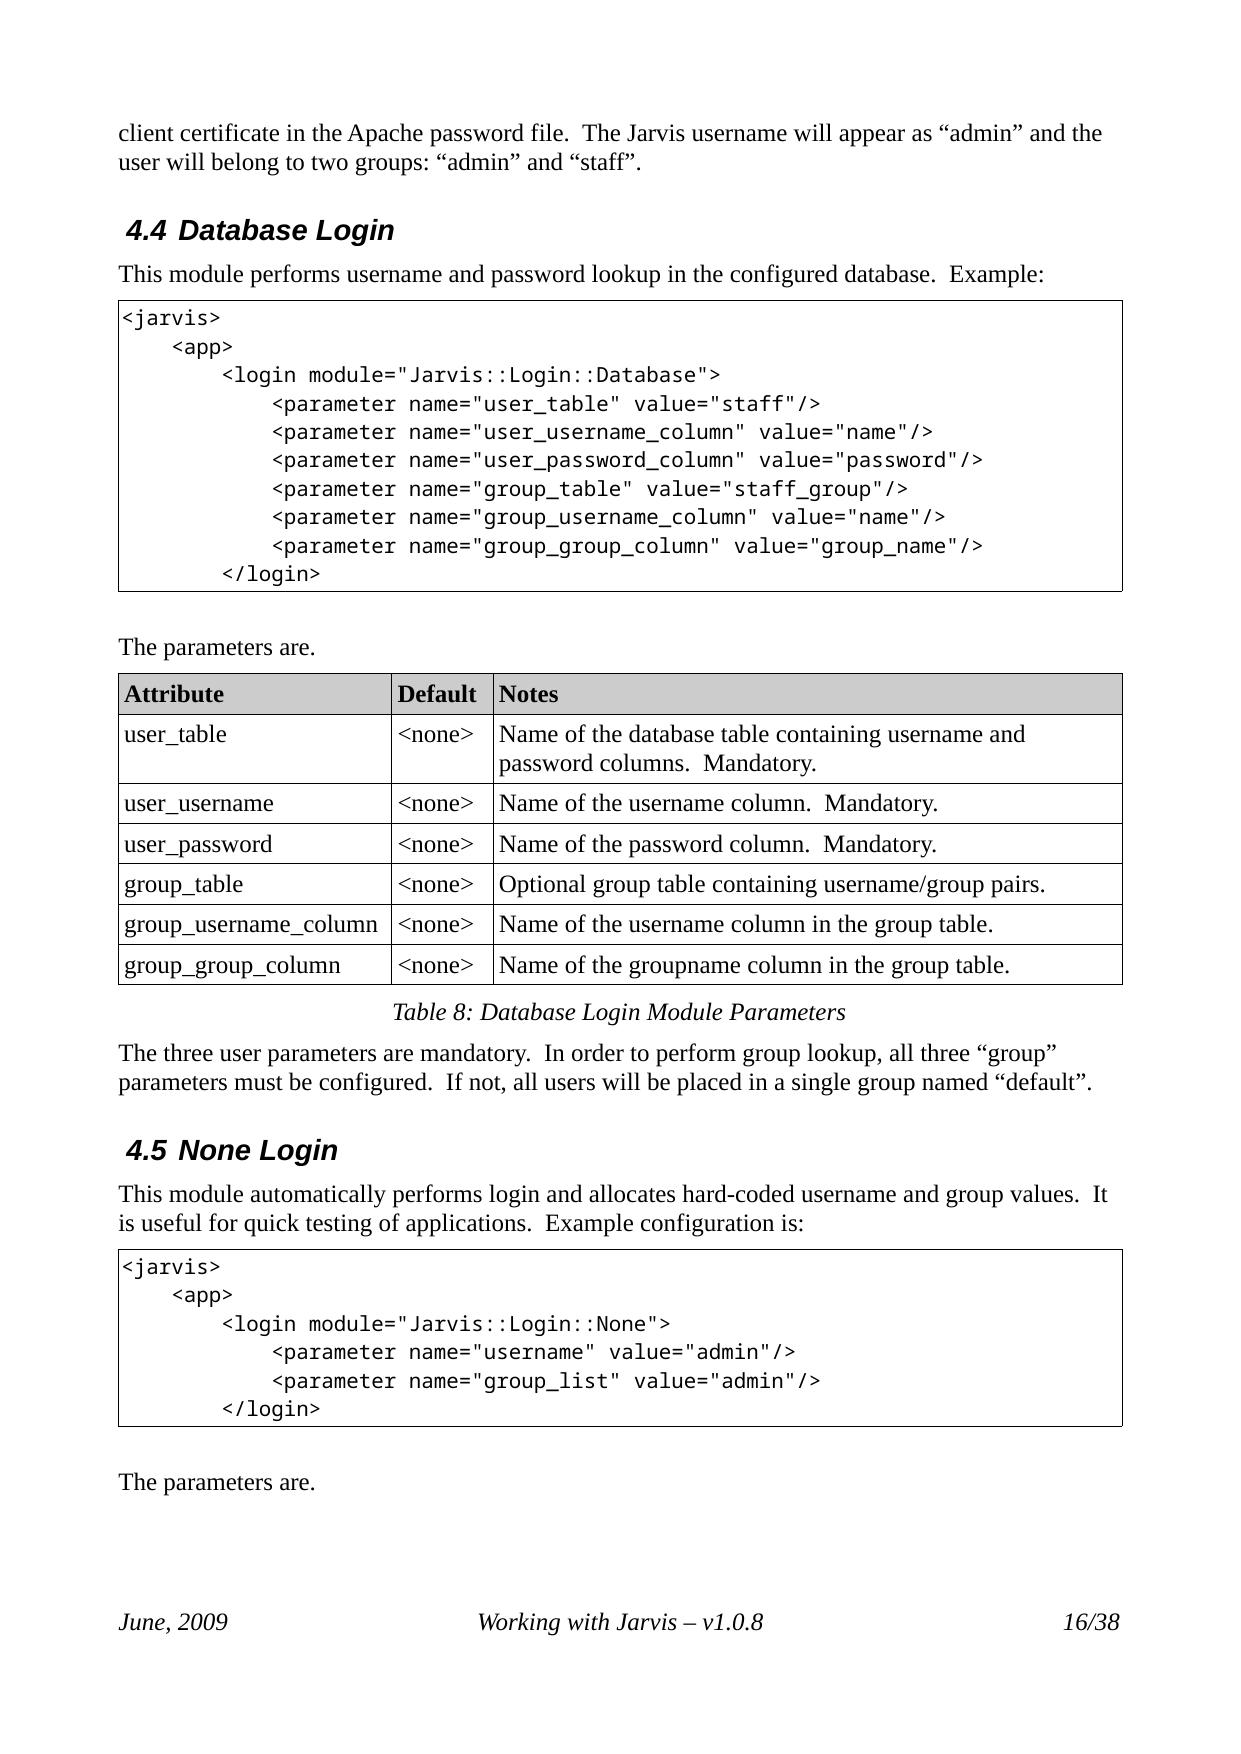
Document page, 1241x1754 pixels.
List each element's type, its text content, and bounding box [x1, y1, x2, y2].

table_header Attribute [119, 674, 391, 714]
table_cell Name of the username column in the group table. [494, 905, 1122, 944]
subtitle Database Login [118, 213, 1122, 247]
text This module automatically performs login and allocates hard-coded username and group values. It is useful for quick testing of applications. Example configuration is: [118, 1179, 1122, 1237]
text </login> [119, 1391, 1122, 1426]
table_cell group_table [119, 864, 391, 904]
text <jarvis> [119, 301, 1122, 329]
table_header Notes [494, 674, 1122, 714]
text </login> [119, 556, 1122, 591]
table_header Default [392, 674, 493, 714]
text The parameters are. [118, 1467, 1122, 1496]
table_cell Name of the password column. Mandatory. [494, 824, 1122, 863]
table_cell <none> [392, 715, 493, 783]
text <parameter name="group_table" value="staff_group"/> [119, 471, 1122, 499]
text This module performs username and password lookup in the configured database. Example: [118, 259, 1122, 288]
text The three user parameters are mandatory. In order to perform group lookup, all three “group” parameters must be configured. If not, all users will be placed in a single group named “default”. [118, 1038, 1122, 1096]
table_cell <none> [392, 864, 493, 904]
text <parameter name="user_table" value="staff"/> [119, 386, 1122, 414]
table_cell <none> [392, 945, 493, 984]
text <parameter name="user_username_column" value="name"/> [119, 414, 1122, 443]
table_cell user_password [119, 824, 391, 863]
table_cell user_table [119, 715, 391, 783]
text Table 8: Database Login Module Parameters [118, 997, 1122, 1026]
text client certificate in the Apache password file. The Jarvis username will appear as “admin” and the user will belong to two groups: “admin” and “staff”. [118, 118, 1122, 176]
table_cell user_username [119, 784, 391, 823]
text <app> [119, 329, 1122, 357]
text <login module="Jarvis::Login::Database"> [119, 357, 1122, 386]
text The parameters are. [118, 632, 1122, 661]
text <login module="Jarvis::Login::None"> [119, 1306, 1122, 1334]
text <parameter name="group_username_column" value="name"/> [119, 499, 1122, 528]
table_cell <none> [392, 784, 493, 823]
subtitle None Login [118, 1133, 1122, 1167]
table_cell <none> [392, 905, 493, 944]
table_cell <none> [392, 824, 493, 863]
text <parameter name="user_password_column" value="password"/> [119, 443, 1122, 471]
text <jarvis> [119, 1250, 1122, 1278]
table_cell Name of the groupname column in the group table. [494, 945, 1122, 984]
table_cell group_username_column [119, 905, 391, 944]
text <parameter name="group_group_column" value="group_name"/> [119, 528, 1122, 556]
text <parameter name="username" value="admin"/> [119, 1334, 1122, 1363]
text <app> [119, 1278, 1122, 1306]
table_cell Name of the username column. Mandatory. [494, 784, 1122, 823]
text <parameter name="group_list" value="admin"/> [119, 1363, 1122, 1391]
table_cell Name of the database table containing username and password columns. Mandatory. [494, 715, 1122, 783]
table_cell Optional group table containing username/group pairs. [494, 864, 1122, 904]
table_cell group_group_column [119, 945, 391, 984]
